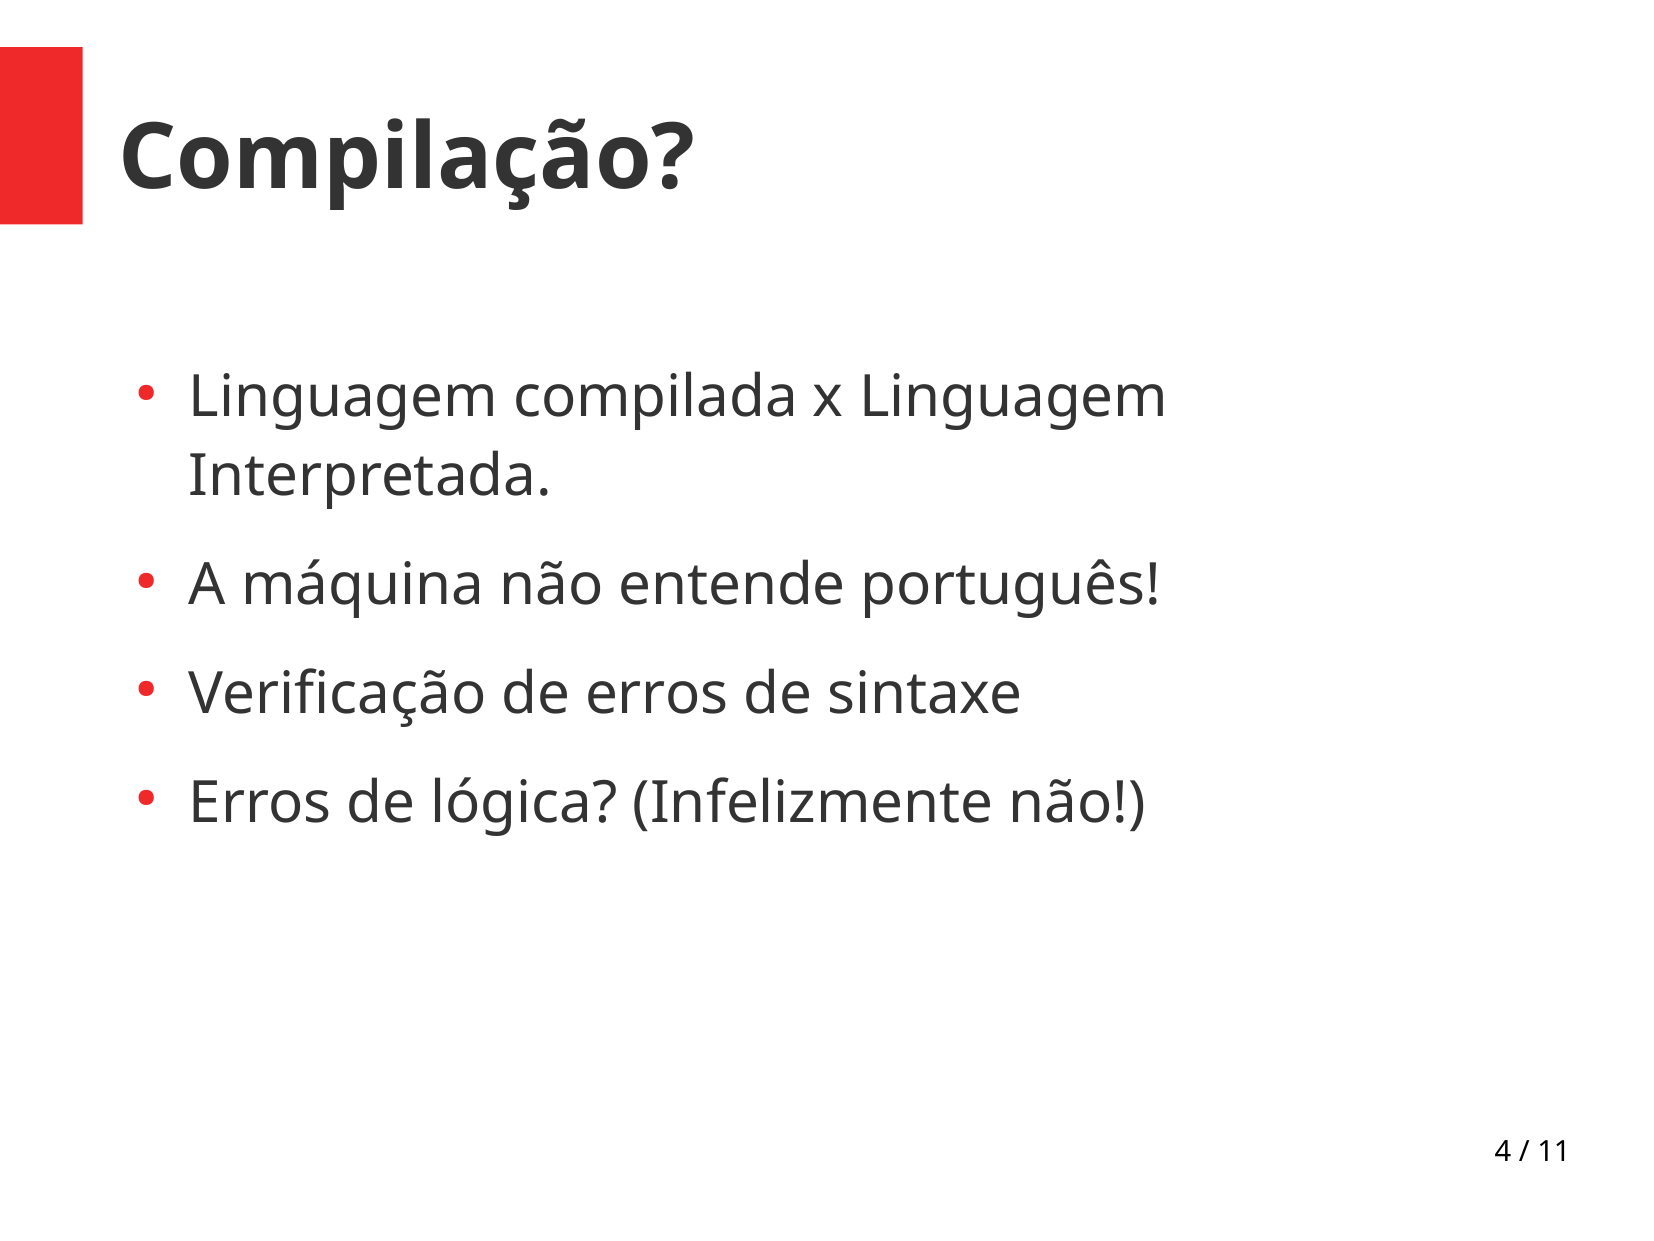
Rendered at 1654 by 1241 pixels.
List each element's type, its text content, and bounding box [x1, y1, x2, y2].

title Compilação? [118, 49, 1571, 257]
list Linguagem compilada x Linguagem Interpretada. A máquina não entende português! Verificação de erros de sintaxe Erros de lógica? (Infelizmente não!) [118, 354, 1536, 1074]
